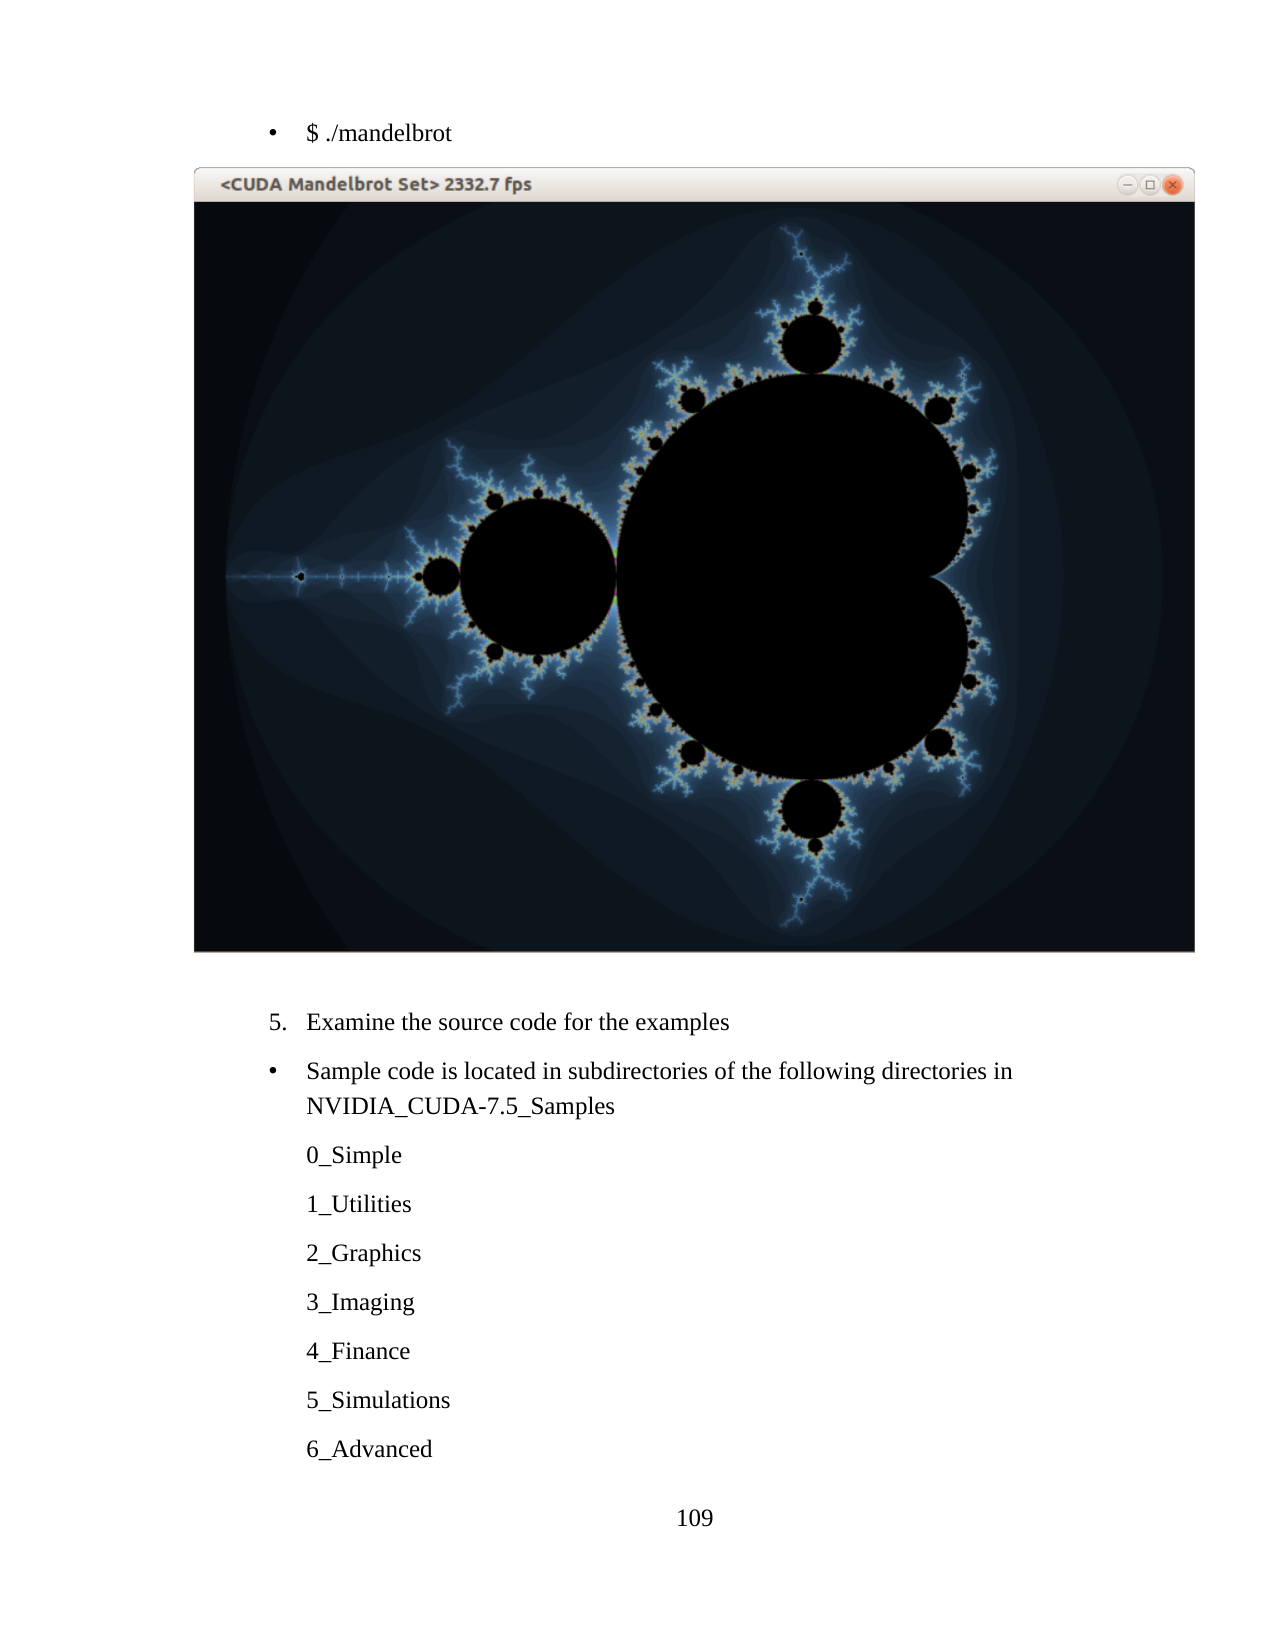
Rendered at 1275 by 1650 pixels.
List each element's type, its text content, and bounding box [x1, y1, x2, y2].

text 1_Utilities [306, 1189, 1158, 1218]
text 5_Simulations [306, 1385, 1158, 1414]
text 3_Imaging [306, 1287, 1158, 1316]
text 0_Simple [306, 1140, 1158, 1168]
text 4_Finance [306, 1336, 1158, 1365]
picture [193, 167, 1195, 953]
text 6_Advanced [306, 1434, 1158, 1463]
list Examine the source code for the examples [269, 1007, 1158, 1036]
text 2_Graphics [306, 1238, 1158, 1267]
list $ ./mandelbrot [269, 118, 1158, 147]
list Sample code is located in subdirectories of the following directories in NVIDIA_CUDA-7.5_Samples [269, 1056, 1158, 1119]
